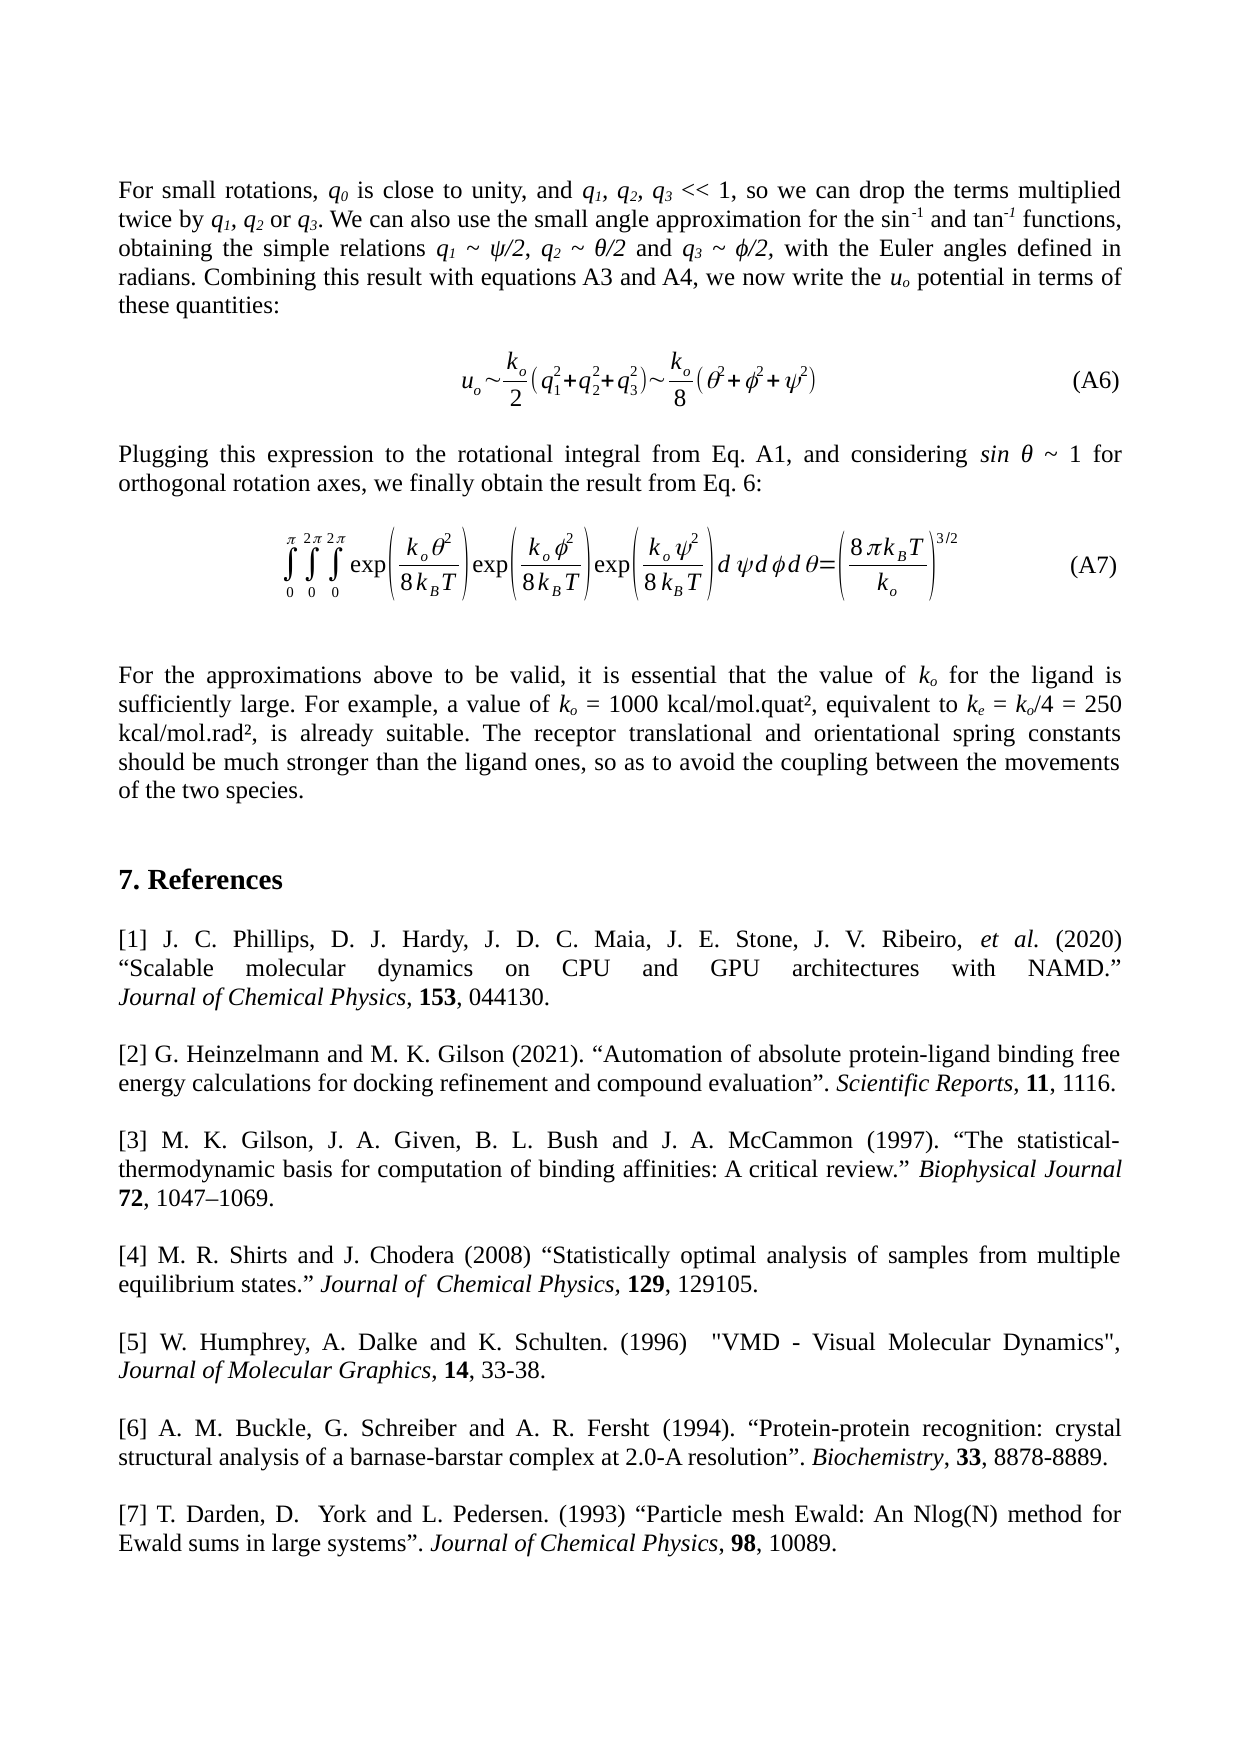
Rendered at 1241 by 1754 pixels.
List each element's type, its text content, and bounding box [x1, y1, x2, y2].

text For small rotations, q0 is close to unity, and q1, q2, q3 << 1, so we can drop the terms multiplied twice by q1, q2 or q3. We can also use the small angle approximation for the sin-1 and tan-1 functions, obtaining the simple relations q1 ~ ψ/2, q2 ~ θ/2 and q3 ~ ϕ/2, with the Euler angles defined in radians. Combining this result with equations A3 and A4, we now write the uo potential in terms of these quantities: [118, 176, 1122, 319]
text (A7) [118, 526, 1122, 603]
text [7] T. Darden, D. York and L. Pedersen. (1993) “Particle mesh Ewald: An Nlog(N) method for Ewald sums in large systems”. Journal of Chemical Physics, 98, 10089. [118, 1499, 1122, 1557]
text (A6) [118, 348, 1122, 411]
text [3] M. K. Gilson, J. A. Given, B. L. Bush and J. A. McCammon (1997). “The statistical-thermodynamic basis for computation of binding affinities: A critical review.” Biophysical Journal 72, 1047–1069. [118, 1125, 1122, 1212]
text Plugging this expression to the rotational integral from Eq. A1, and considering sin θ ~ 1 for orthogonal rotation axes, we finally obtain the result from Eq. 6: [118, 439, 1122, 497]
text For the approximations above to be valid, it is essential that the value of ko for the ligand is sufficiently large. For example, a value of ko = 1000 kcal/mol.quat², equivalent to ke = ko/4 = 250 kcal/mol.rad², is already suitable. The receptor translational and orientational spring constants should be much stronger than the ligand ones, so as to avoid the coupling between the movements of the two species. [118, 661, 1122, 804]
text [2] G. Heinzelmann and M. K. Gilson (2021). “Automation of absolute protein-ligand binding free energy calculations for docking refinement and compound evaluation”. Scientific Reports, 11, 1116. [118, 1039, 1122, 1097]
text [6] A. M. Buckle, G. Schreiber and A. R. Fersht (1994). “Protein-protein recognition: crystal structural analysis of a barnase-barstar complex at 2.0-A resolution”. Biochemistry, 33, 8878-8889. [118, 1413, 1122, 1470]
text [1] J. C. Phillips, D. J. Hardy, J. D. C. Maia, J. E. Stone, J. V. Ribeiro, et al. (2020) “Scalable molecular dynamics on CPU and GPU architectures with NAMD.” Journal of Chemical Physics, 153, 044130. [118, 924, 1122, 1010]
text [5] W. Humphrey, A. Dalke and K. Schulten. (1996) "VMD - Visual Molecular Dynamics", Journal of Molecular Graphics, 14, 33-38. [118, 1327, 1122, 1384]
text [4] M. R. Shirts and J. Chodera (2008) “Statistically optimal analysis of samples from multiple equilibrium states.” Journal of Chemical Physics, 129, 129105. [118, 1240, 1122, 1298]
text 7. References [118, 862, 1122, 895]
